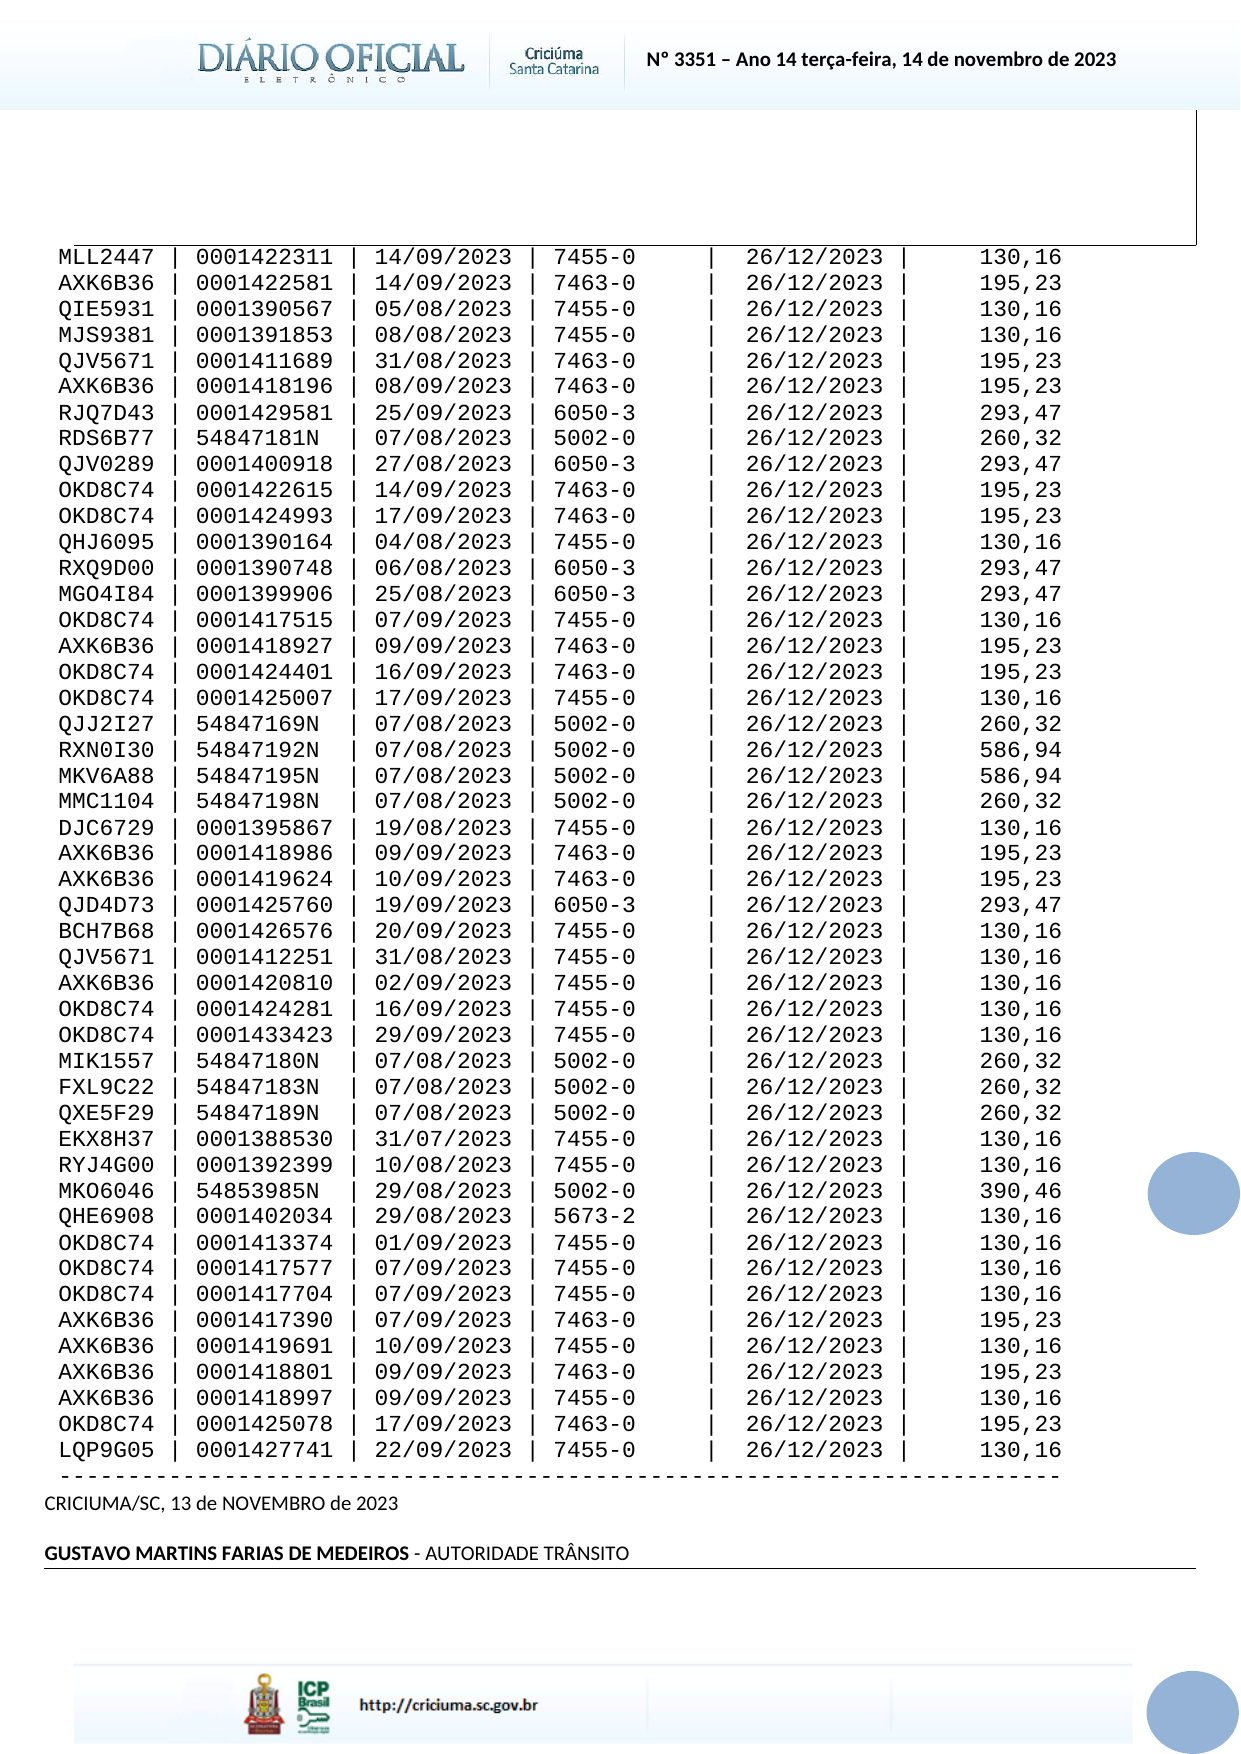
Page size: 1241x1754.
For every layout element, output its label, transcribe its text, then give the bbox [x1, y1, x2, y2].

text QHE6908 | 0001402034 | 29/08/2023 | 5673-2 | 26/12/2023 | 130,16 [44, 1205, 1171, 1231]
text AXK6B36 | 0001418997 | 09/09/2023 | 7455-0 | 26/12/2023 | 130,16 [44, 1386, 1196, 1412]
text AXK6B36 | 0001417390 | 07/09/2023 | 7463-0 | 26/12/2023 | 195,23 [44, 1309, 1196, 1334]
text QJD4D73 | 0001425760 | 19/09/2023 | 6050-3 | 26/12/2023 | 293,47 [44, 894, 1196, 919]
text MGO4I84 | 0001399906 | 25/08/2023 | 6050-3 | 26/12/2023 | 293,47 [44, 582, 1196, 608]
text OKD8C74 | 0001433423 | 29/09/2023 | 7455-0 | 26/12/2023 | 130,16 [44, 1023, 1196, 1049]
text ------------------------------------------------------------------------- [44, 1464, 1196, 1490]
text AXK6B36 | 0001419624 | 10/09/2023 | 7463-0 | 26/12/2023 | 195,23 [44, 868, 1196, 894]
text AXK6B36 | 0001419691 | 10/09/2023 | 7455-0 | 26/12/2023 | 130,16 [44, 1334, 1196, 1361]
text QJJ2I27 | 54847169N | 07/08/2023 | 5002-0 | 26/12/2023 | 260,32 [44, 712, 1196, 738]
text MKV6A88 | 54847195N | 07/08/2023 | 5002-0 | 26/12/2023 | 586,94 [44, 764, 1196, 790]
text AXK6B36 | 0001420810 | 02/09/2023 | 7455-0 | 26/12/2023 | 130,16 [44, 971, 1196, 997]
text MLL2447 | 0001422311 | 14/09/2023 | 7455-0 | 26/12/2023 | 130,16 [44, 245, 1196, 271]
text OKD8C74 | 0001424281 | 16/09/2023 | 7455-0 | 26/12/2023 | 130,16 [44, 997, 1196, 1023]
text DJC6729 | 0001395867 | 19/08/2023 | 7455-0 | 26/12/2023 | 130,16 [44, 816, 1196, 842]
text OKD8C74 | 0001417704 | 07/09/2023 | 7455-0 | 26/12/2023 | 130,16 [44, 1283, 1196, 1309]
text MKO6046 | 54853985N | 29/08/2023 | 5002-0 | 26/12/2023 | 390,46 [44, 1179, 1150, 1205]
text OKD8C74 | 0001425007 | 17/09/2023 | 7455-0 | 26/12/2023 | 130,16 [44, 686, 1196, 712]
text QJV5671 | 0001411689 | 31/08/2023 | 7463-0 | 26/12/2023 | 195,23 [44, 349, 1196, 375]
text AXK6B36 | 0001418986 | 09/09/2023 | 7463-0 | 26/12/2023 | 195,23 [44, 842, 1196, 868]
text OKD8C74 | 0001422615 | 14/09/2023 | 7463-0 | 26/12/2023 | 195,23 [44, 479, 1196, 504]
text RYJ4G00 | 0001392399 | 10/08/2023 | 7455-0 | 26/12/2023 | 130,16 [44, 1153, 1180, 1179]
text MJS9381 | 0001391853 | 08/08/2023 | 7455-0 | 26/12/2023 | 130,16 [44, 323, 1196, 349]
text LQP9G05 | 0001427741 | 22/09/2023 | 7455-0 | 26/12/2023 | 130,16 [44, 1438, 1196, 1464]
text OKD8C74 | 0001424401 | 16/09/2023 | 7463-0 | 26/12/2023 | 195,23 [44, 660, 1196, 686]
text AXK6B36 | 0001418927 | 09/09/2023 | 7463-0 | 26/12/2023 | 195,23 [44, 634, 1196, 660]
text OKD8C74 | 0001417577 | 07/09/2023 | 7455-0 | 26/12/2023 | 130,16 [44, 1257, 1196, 1283]
text AXK6B36 | 0001418801 | 09/09/2023 | 7463-0 | 26/12/2023 | 195,23 [44, 1361, 1196, 1386]
text QJV0289 | 0001400918 | 27/08/2023 | 6050-3 | 26/12/2023 | 293,47 [44, 453, 1196, 479]
text CRICIUMA/SC, 13 de NOVEMBRO de 2023 [44, 1490, 1196, 1517]
text RDS6B77 | 54847181N | 07/08/2023 | 5002-0 | 26/12/2023 | 260,32 [44, 427, 1196, 453]
text AXK6B36 | 0001418196 | 08/09/2023 | 7463-0 | 26/12/2023 | 195,23 [44, 375, 1196, 401]
text MIK1557 | 54847180N | 07/08/2023 | 5002-0 | 26/12/2023 | 260,32 [44, 1049, 1196, 1075]
text OKD8C74 | 0001417515 | 07/09/2023 | 7455-0 | 26/12/2023 | 130,16 [44, 608, 1196, 634]
text RJQ7D43 | 0001429581 | 25/09/2023 | 6050-3 | 26/12/2023 | 293,47 [44, 401, 1196, 427]
text MMC1104 | 54847198N | 07/08/2023 | 5002-0 | 26/12/2023 | 260,32 [44, 790, 1196, 816]
text QHJ6095 | 0001390164 | 04/08/2023 | 7455-0 | 26/12/2023 | 130,16 [44, 531, 1196, 556]
text EKX8H37 | 0001388530 | 31/07/2023 | 7455-0 | 26/12/2023 | 130,16 [44, 1127, 1196, 1153]
text OKD8C74 | 0001424993 | 17/09/2023 | 7463-0 | 26/12/2023 | 195,23 [44, 504, 1196, 531]
text QXE5F29 | 54847189N | 07/08/2023 | 5002-0 | 26/12/2023 | 260,32 [44, 1101, 1196, 1127]
text AXK6B36 | 0001422581 | 14/09/2023 | 7463-0 | 26/12/2023 | 195,23 [44, 271, 1196, 297]
text BCH7B68 | 0001426576 | 20/09/2023 | 7455-0 | 26/12/2023 | 130,16 [44, 919, 1196, 946]
text RXQ9D00 | 0001390748 | 06/08/2023 | 6050-3 | 26/12/2023 | 293,47 [44, 556, 1196, 582]
text GUSTAVO MARTINS FARIAS DE MEDEIROS - AUTORIDADE TRÂNSITO [44, 1540, 1196, 1568]
text QJV5671 | 0001412251 | 31/08/2023 | 7455-0 | 26/12/2023 | 130,16 [44, 946, 1196, 971]
text OKD8C74 | 0001425078 | 17/09/2023 | 7463-0 | 26/12/2023 | 195,23 [44, 1412, 1196, 1438]
text QIE5931 | 0001390567 | 05/08/2023 | 7455-0 | 26/12/2023 | 130,16 [44, 297, 1196, 323]
text OKD8C74 | 0001413374 | 01/09/2023 | 7455-0 | 26/12/2023 | 130,16 [44, 1231, 1196, 1257]
text FXL9C22 | 54847183N | 07/08/2023 | 5002-0 | 26/12/2023 | 260,32 [44, 1075, 1196, 1101]
text RXN0I30 | 54847192N | 07/08/2023 | 5002-0 | 26/12/2023 | 586,94 [44, 738, 1196, 764]
